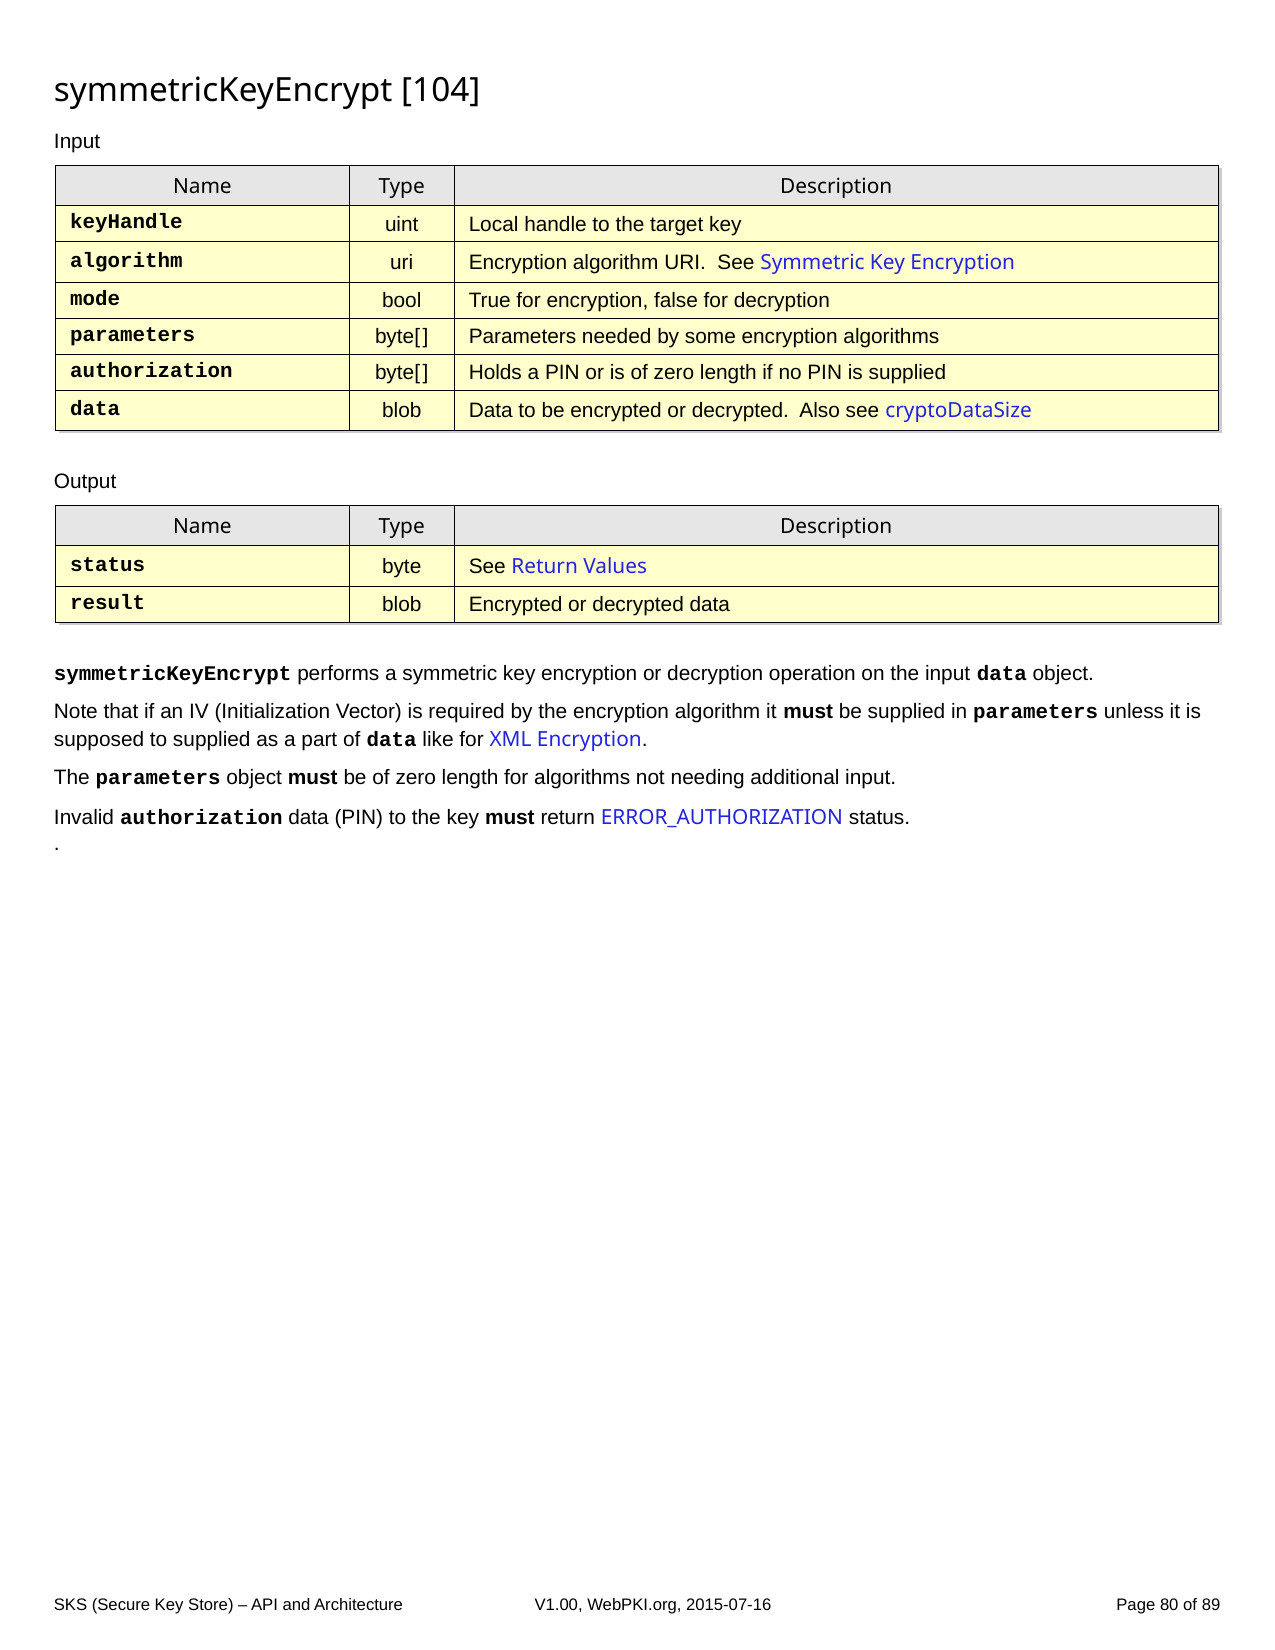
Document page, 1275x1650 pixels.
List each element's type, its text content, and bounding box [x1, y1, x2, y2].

table_header Description [455, 506, 1218, 545]
table_cell uri [350, 242, 454, 282]
table_cell status [56, 546, 349, 586]
table_cell byte [350, 546, 454, 586]
table_header Name [56, 166, 349, 205]
text . [54, 831, 1221, 855]
table_cell data [56, 391, 349, 430]
table_cell blob [350, 587, 454, 622]
table_cell byte⁮[ ] [350, 355, 454, 389]
table_cell authorization [56, 355, 349, 389]
table_cell Encryption algorithm URI. See Symmetric Key Encryption ‎ [455, 242, 1218, 282]
table_header Type [350, 506, 454, 545]
table_cell uint [350, 206, 454, 241]
subtitle symmetricKeyEncrypt [104] [54, 66, 1221, 111]
table_header Name [56, 506, 349, 545]
table_cell Data to be encrypted or decrypted. Also see cryptoDataSize [455, 391, 1218, 430]
table_cell Encrypted or decrypted data [455, 587, 1218, 622]
table_cell blob [350, 391, 454, 430]
table_cell True for encryption, false for decryption [455, 283, 1218, 318]
table_cell bool [350, 283, 454, 318]
table_cell byte⁮[ ] [350, 319, 454, 353]
table_cell Holds a PIN or is of zero length if no PIN is supplied [455, 355, 1218, 389]
table_cell mode [56, 283, 349, 318]
text Invalid authorization data (PIN) to the key must return ERROR_AUTHORIZATION status. [54, 802, 1221, 831]
text Note that if an IV (Initialization Vector) is required by the encryption algorithm it must be supplied in parameters unless it is supposed to supplied as a part of data like for XML Encryption. [54, 699, 1221, 753]
table_cell algorithm [56, 242, 349, 282]
table_cell parameters [56, 319, 349, 353]
text symmetricKeyEncrypt performs a symmetric key encryption or decryption operation on the input data object. [54, 661, 1221, 687]
text Output [54, 469, 1221, 493]
table_header Description [455, 166, 1218, 205]
table_cell result [56, 587, 349, 622]
table_cell Local handle to the target key [455, 206, 1218, 241]
table_cell See Return Values [455, 546, 1218, 586]
table_cell Parameters needed by some encryption algorithms [455, 319, 1218, 353]
text The parameters object must be of zero length for algorithms not needing additional input. [54, 765, 1221, 791]
text Input [54, 129, 1221, 153]
table_header Type [350, 166, 454, 205]
table_cell keyHandle [56, 206, 349, 241]
